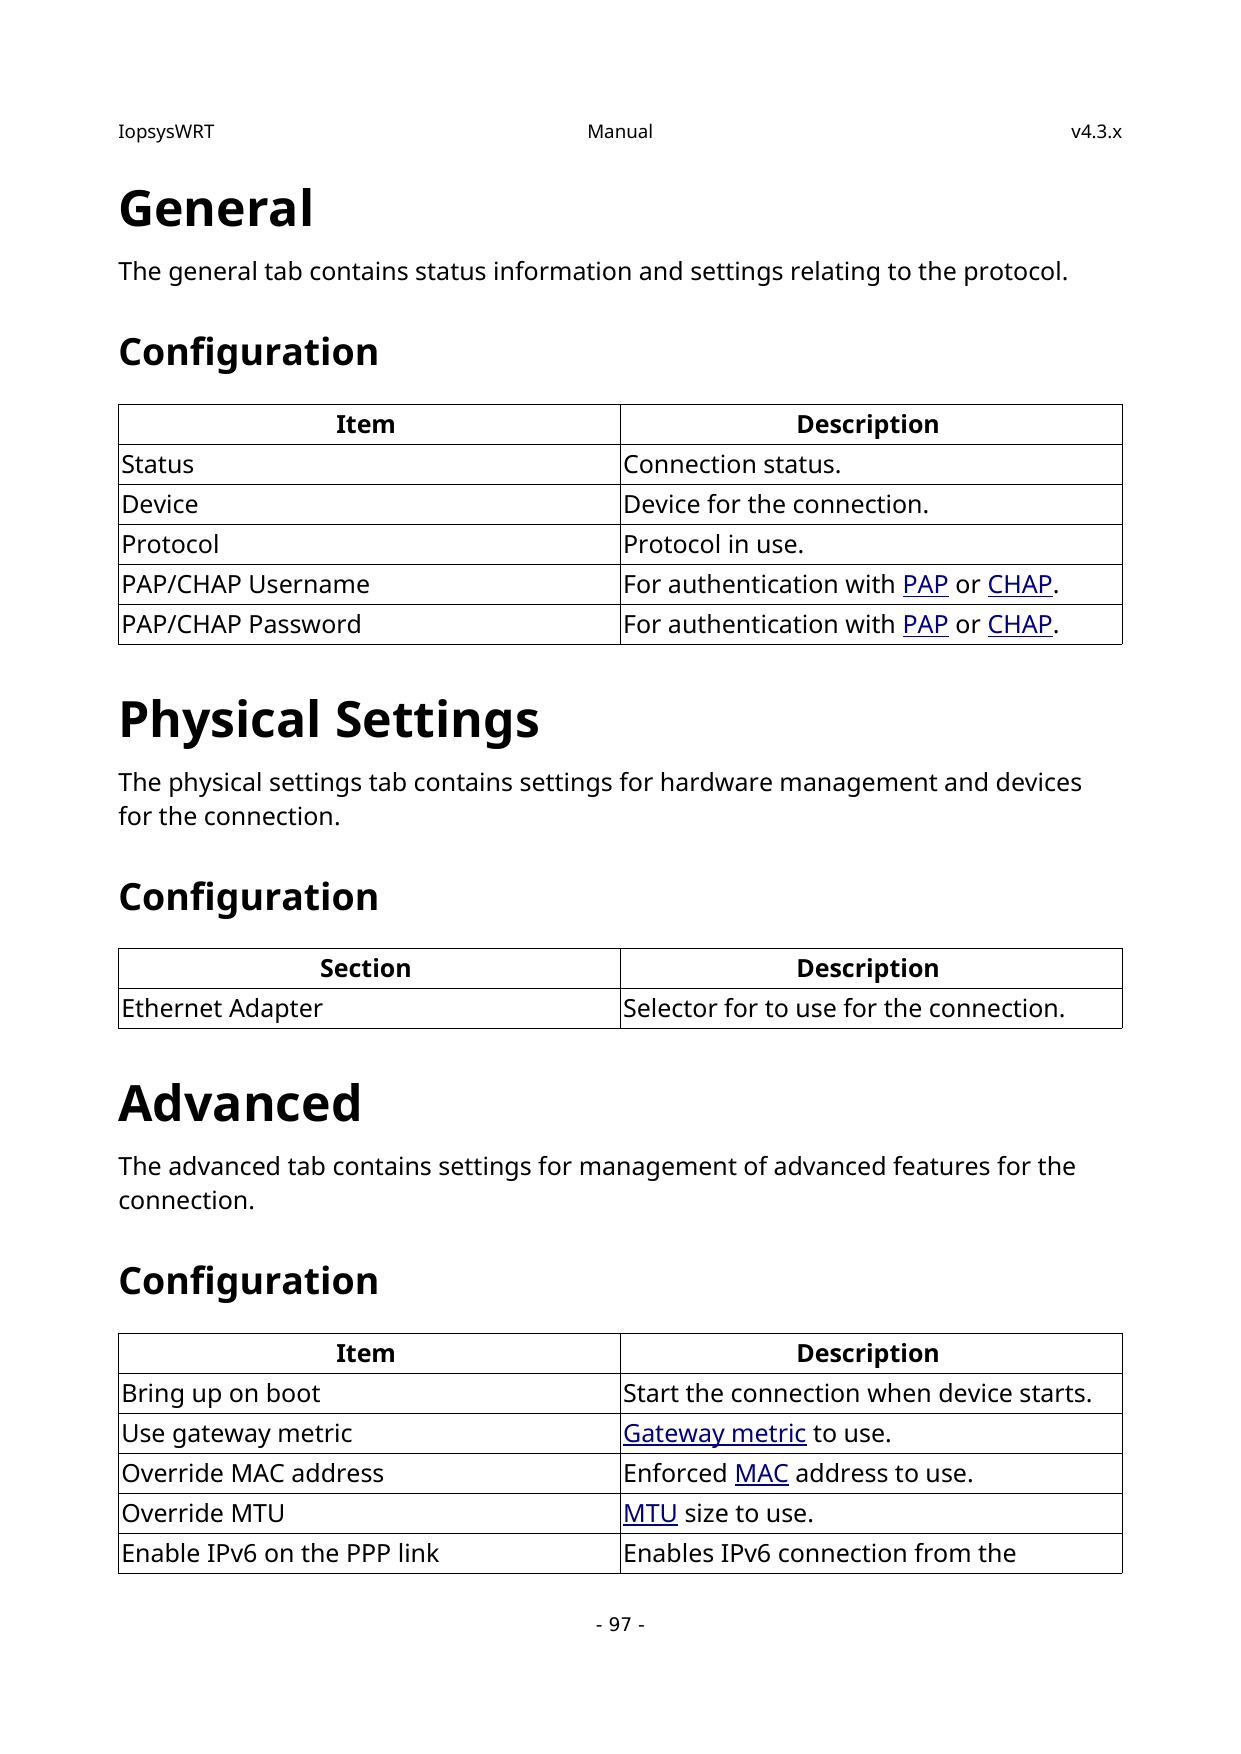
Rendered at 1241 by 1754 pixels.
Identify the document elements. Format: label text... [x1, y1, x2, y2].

table_cell Start the connection when device starts. [621, 1374, 1122, 1413]
table_cell PAP/CHAP Password [119, 605, 620, 644]
table_cell Enables IPv6 connection from the [621, 1534, 1122, 1573]
table_cell Bring up on boot [119, 1374, 620, 1413]
table_header Item [119, 1334, 620, 1373]
text The general tab contains status information and settings relating to the protocol. [118, 254, 1122, 288]
table_cell Use gateway metric [119, 1414, 620, 1453]
text The advanced tab contains settings for management of advanced features for the connection. [118, 1149, 1122, 1217]
table_header Item [119, 405, 620, 444]
table_cell Device for the connection. [621, 485, 1122, 524]
subtitle Configuration [118, 1254, 1122, 1305]
table_cell Connection status. [621, 445, 1122, 484]
subtitle Physical Settings [118, 683, 1122, 752]
table_cell Status [119, 445, 620, 484]
table_cell Protocol [119, 525, 620, 564]
table_cell PAP/CHAP Username [119, 565, 620, 604]
table_cell Protocol in use. [621, 525, 1122, 564]
table_cell MTU size to use. [621, 1494, 1122, 1533]
table_cell Enforced MAC address to use. [621, 1454, 1122, 1493]
table_cell Enable IPv6 on the PPP link [119, 1534, 620, 1573]
subtitle Configuration [118, 870, 1122, 921]
table_header Description [621, 405, 1122, 444]
table_cell Gateway metric to use. [621, 1414, 1122, 1453]
table_cell Override MTU [119, 1494, 620, 1533]
table_cell Selector for to use for the connection. [621, 989, 1122, 1028]
subtitle Configuration [118, 325, 1122, 376]
table_cell Device [119, 485, 620, 524]
table_cell Override MAC address [119, 1454, 620, 1493]
table_cell For authentication with PAP or CHAP. [621, 565, 1122, 604]
table_header Section [119, 949, 620, 988]
table_cell Ethernet Adapter [119, 989, 620, 1028]
subtitle Advanced [118, 1068, 1122, 1136]
table_header Description [621, 949, 1122, 988]
table_cell For authentication with PAP or CHAP. [621, 605, 1122, 644]
subtitle General [118, 173, 1122, 241]
text The physical settings tab contains settings for hardware management and devices for the connection. [118, 764, 1122, 832]
table_header Description [621, 1334, 1122, 1373]
